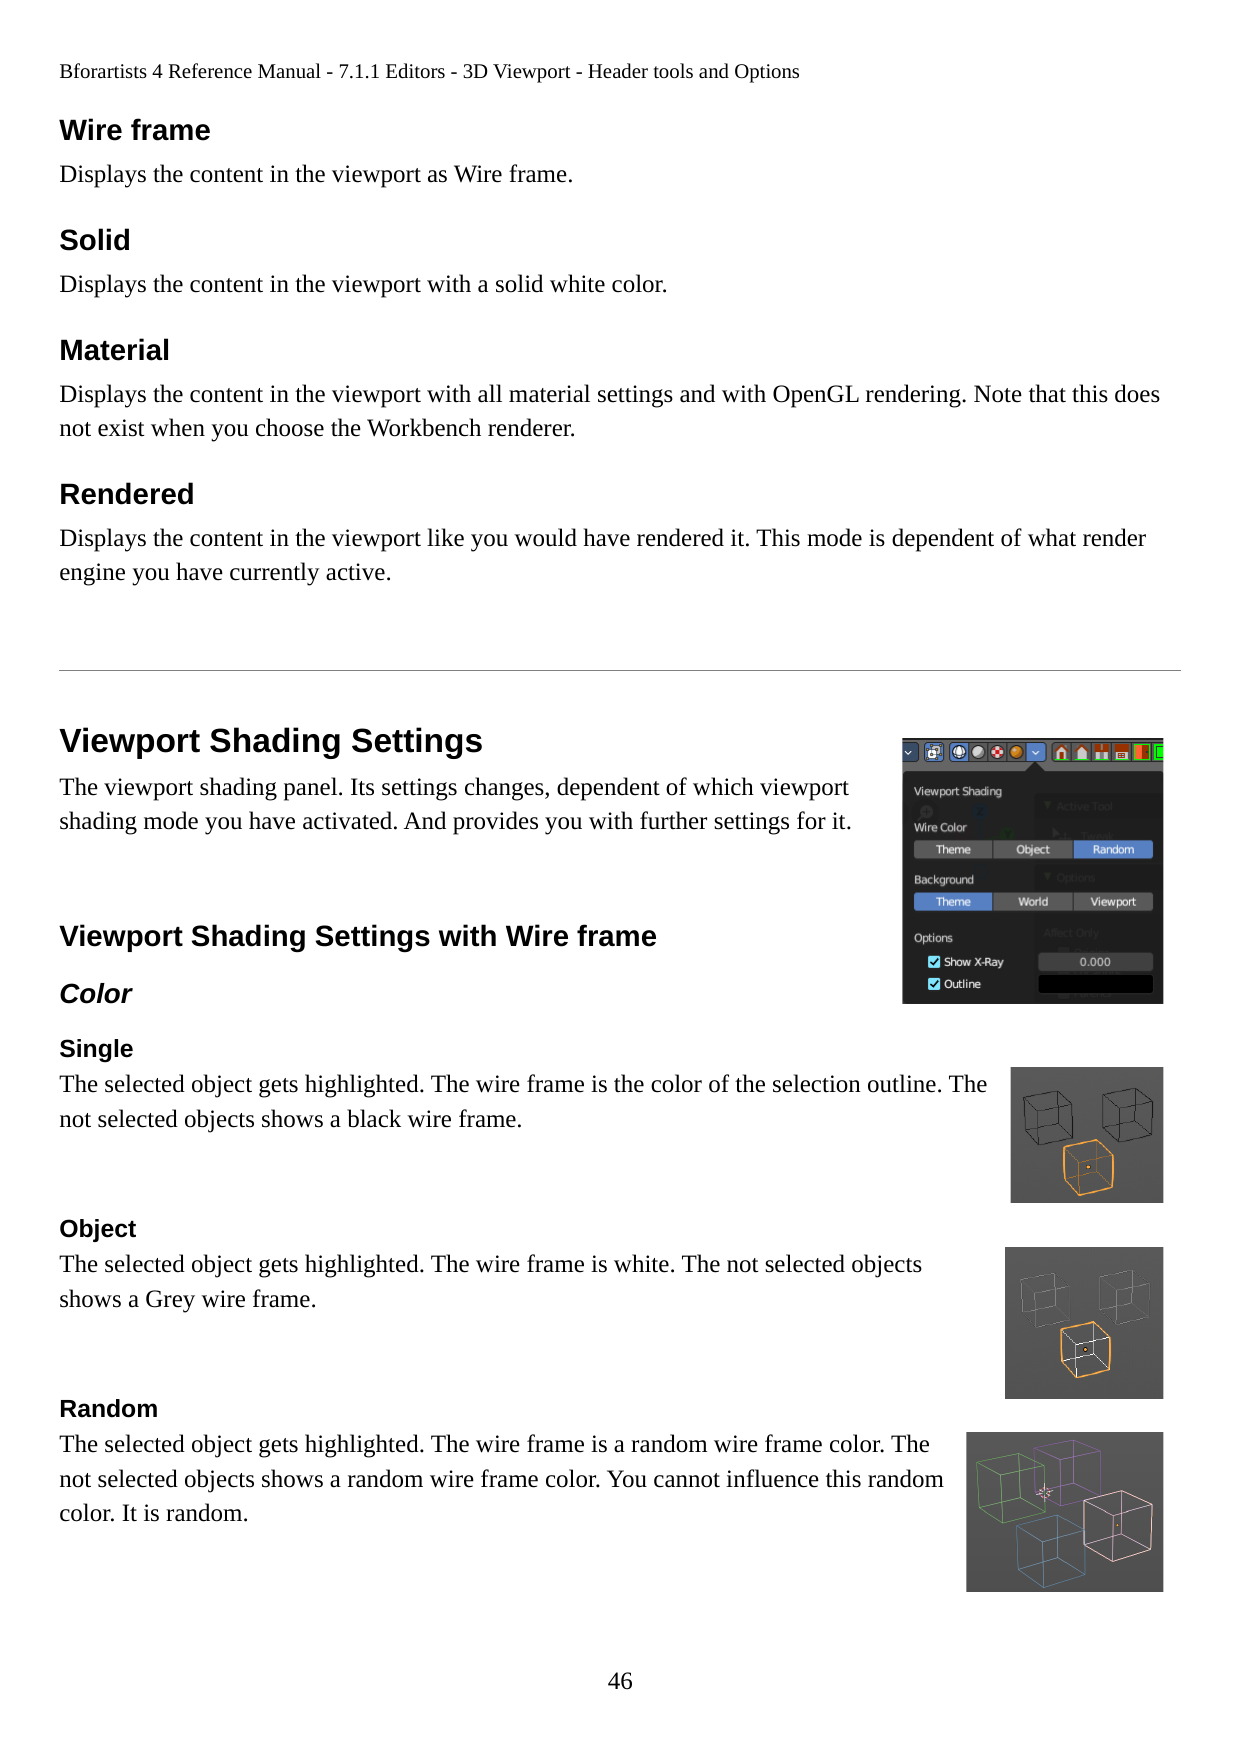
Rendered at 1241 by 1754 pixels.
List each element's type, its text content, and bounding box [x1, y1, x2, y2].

picture [1010, 1067, 1164, 1203]
text Displays the content in the viewport with all material settings and with OpenGL rendering. Note that this does not exist when you choose the Workbench renderer. [59, 379, 1181, 442]
picture [1005, 1247, 1164, 1399]
text The selected object gets highlighted. The wire frame is the color of the selection outline. The not selected objects shows a black wire frame. [59, 1069, 1010, 1133]
subtitle Solid [59, 222, 1181, 256]
subtitle Random [59, 1394, 1181, 1423]
subtitle Wire frame [59, 113, 1181, 146]
subtitle Color [59, 978, 1181, 1009]
text Displays the content in the viewport with a solid white color. [59, 269, 1181, 297]
subtitle Rendered [59, 477, 1181, 511]
text The viewport shading panel. Its settings changes, dependent of which viewport shading mode you have activated. And provides you with further settings for it. [59, 772, 902, 835]
subtitle Single [59, 1034, 1181, 1063]
text The selected object gets highlighted. The wire frame is a random wire frame color. The not selected objects shows a random wire frame color. You cannot influence this random color. It is random. [59, 1429, 1181, 1527]
picture [966, 1432, 1164, 1592]
text Displays the content in the viewport as Wire frame. [59, 159, 1181, 188]
text Displays the content in the viewport like you would have rendered it. This mode is dependent of what render engine you have currently active. [59, 523, 1181, 586]
picture [902, 738, 1164, 1004]
subtitle Object [59, 1214, 1181, 1243]
text The selected object gets highlighted. The wire frame is white. The not selected objects shows a Grey wire frame. [59, 1249, 1005, 1312]
subtitle Material [59, 332, 1181, 366]
subtitle Viewport Shading Settings with Wire frame [59, 919, 902, 953]
subtitle Viewport Shading Settings [59, 721, 1181, 759]
